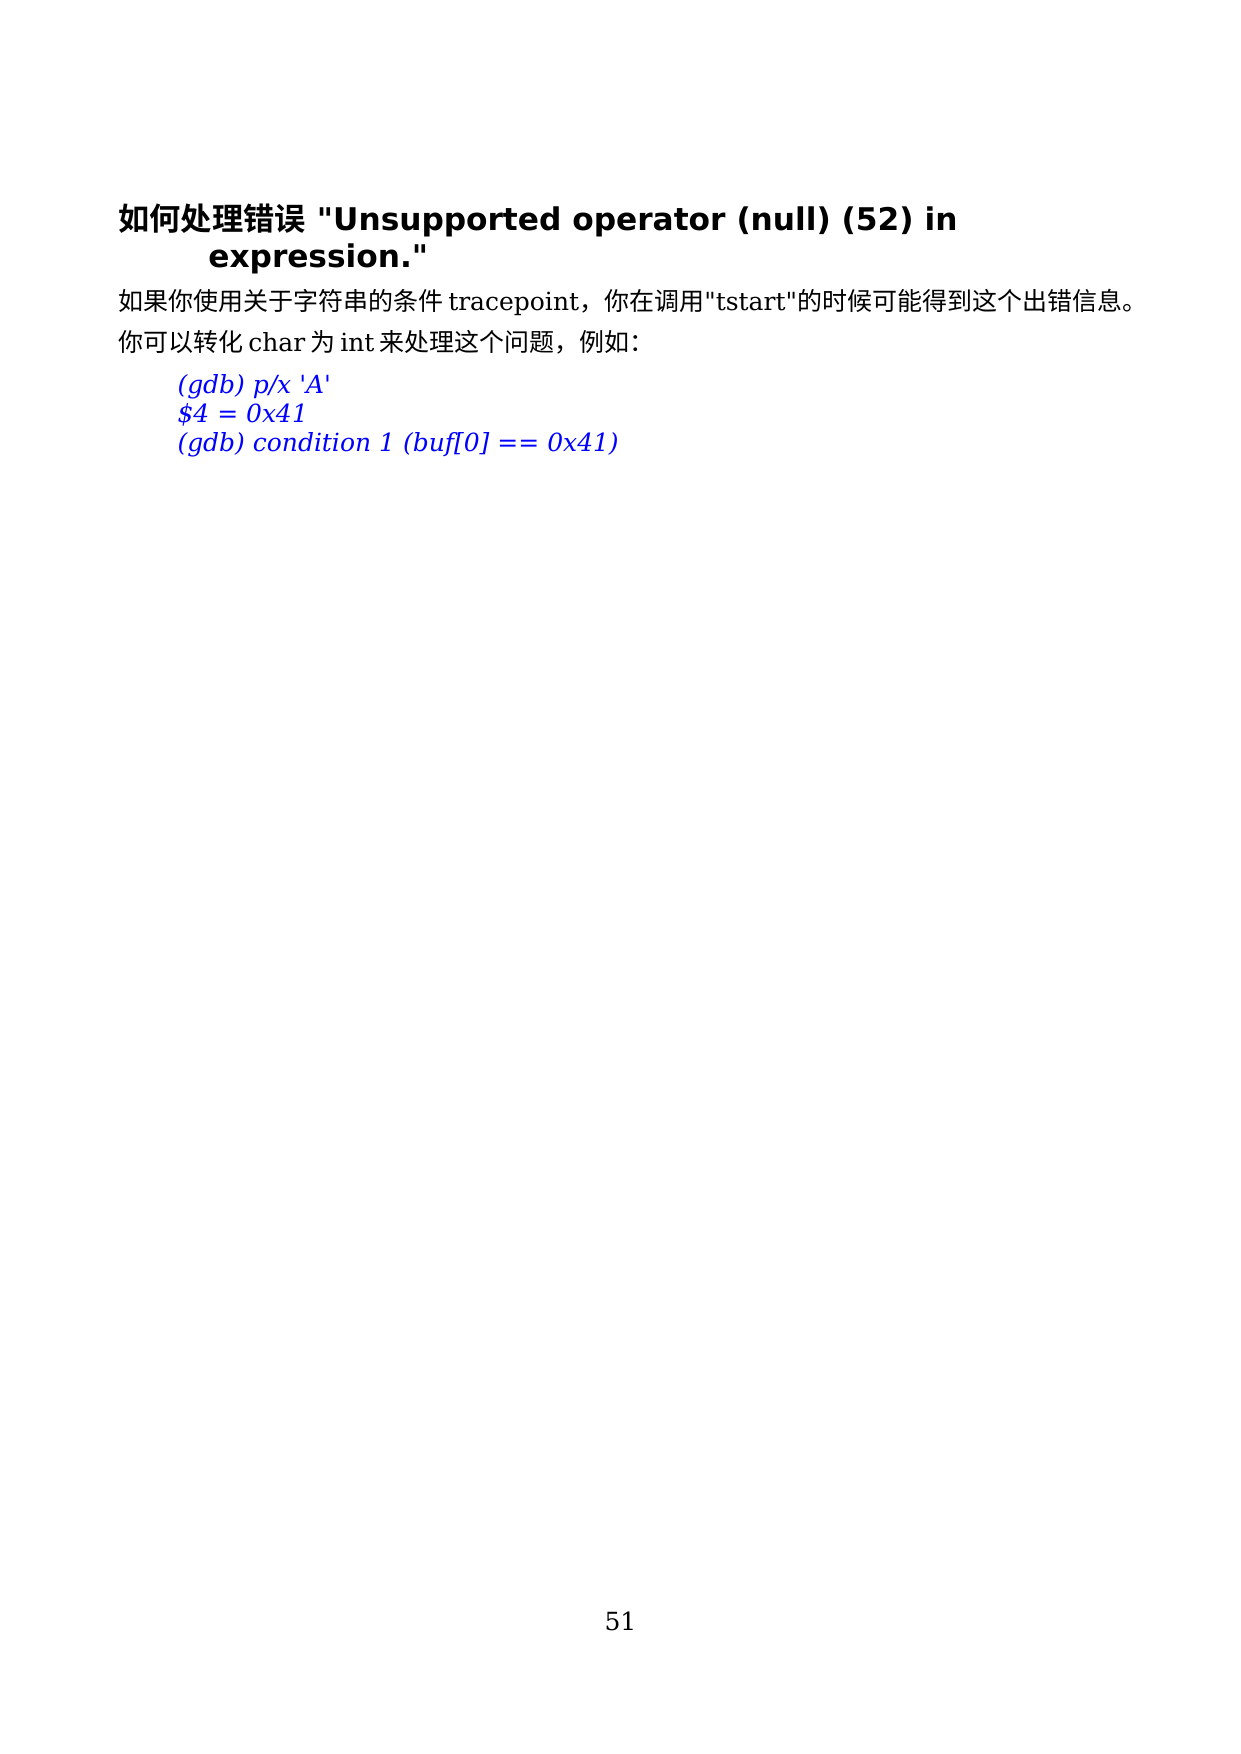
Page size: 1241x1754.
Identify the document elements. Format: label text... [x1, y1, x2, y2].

text (gdb) condition 1 (buf[0] == 0x41) [177, 429, 1063, 458]
text (gdb) p/x 'A' [177, 370, 1063, 399]
text 你可以转化char为int来处理这个问题，例如： [118, 329, 1122, 358]
text $4 = 0x41 [177, 399, 1063, 429]
text 如果你使用关于字符串的条件tracepoint，你在调用"tstart"的时候可能得到这个出错信息。 [118, 287, 1122, 316]
subtitle 如何处理错误 "Unsupported operator (null) (52) in expression." [118, 202, 1122, 274]
